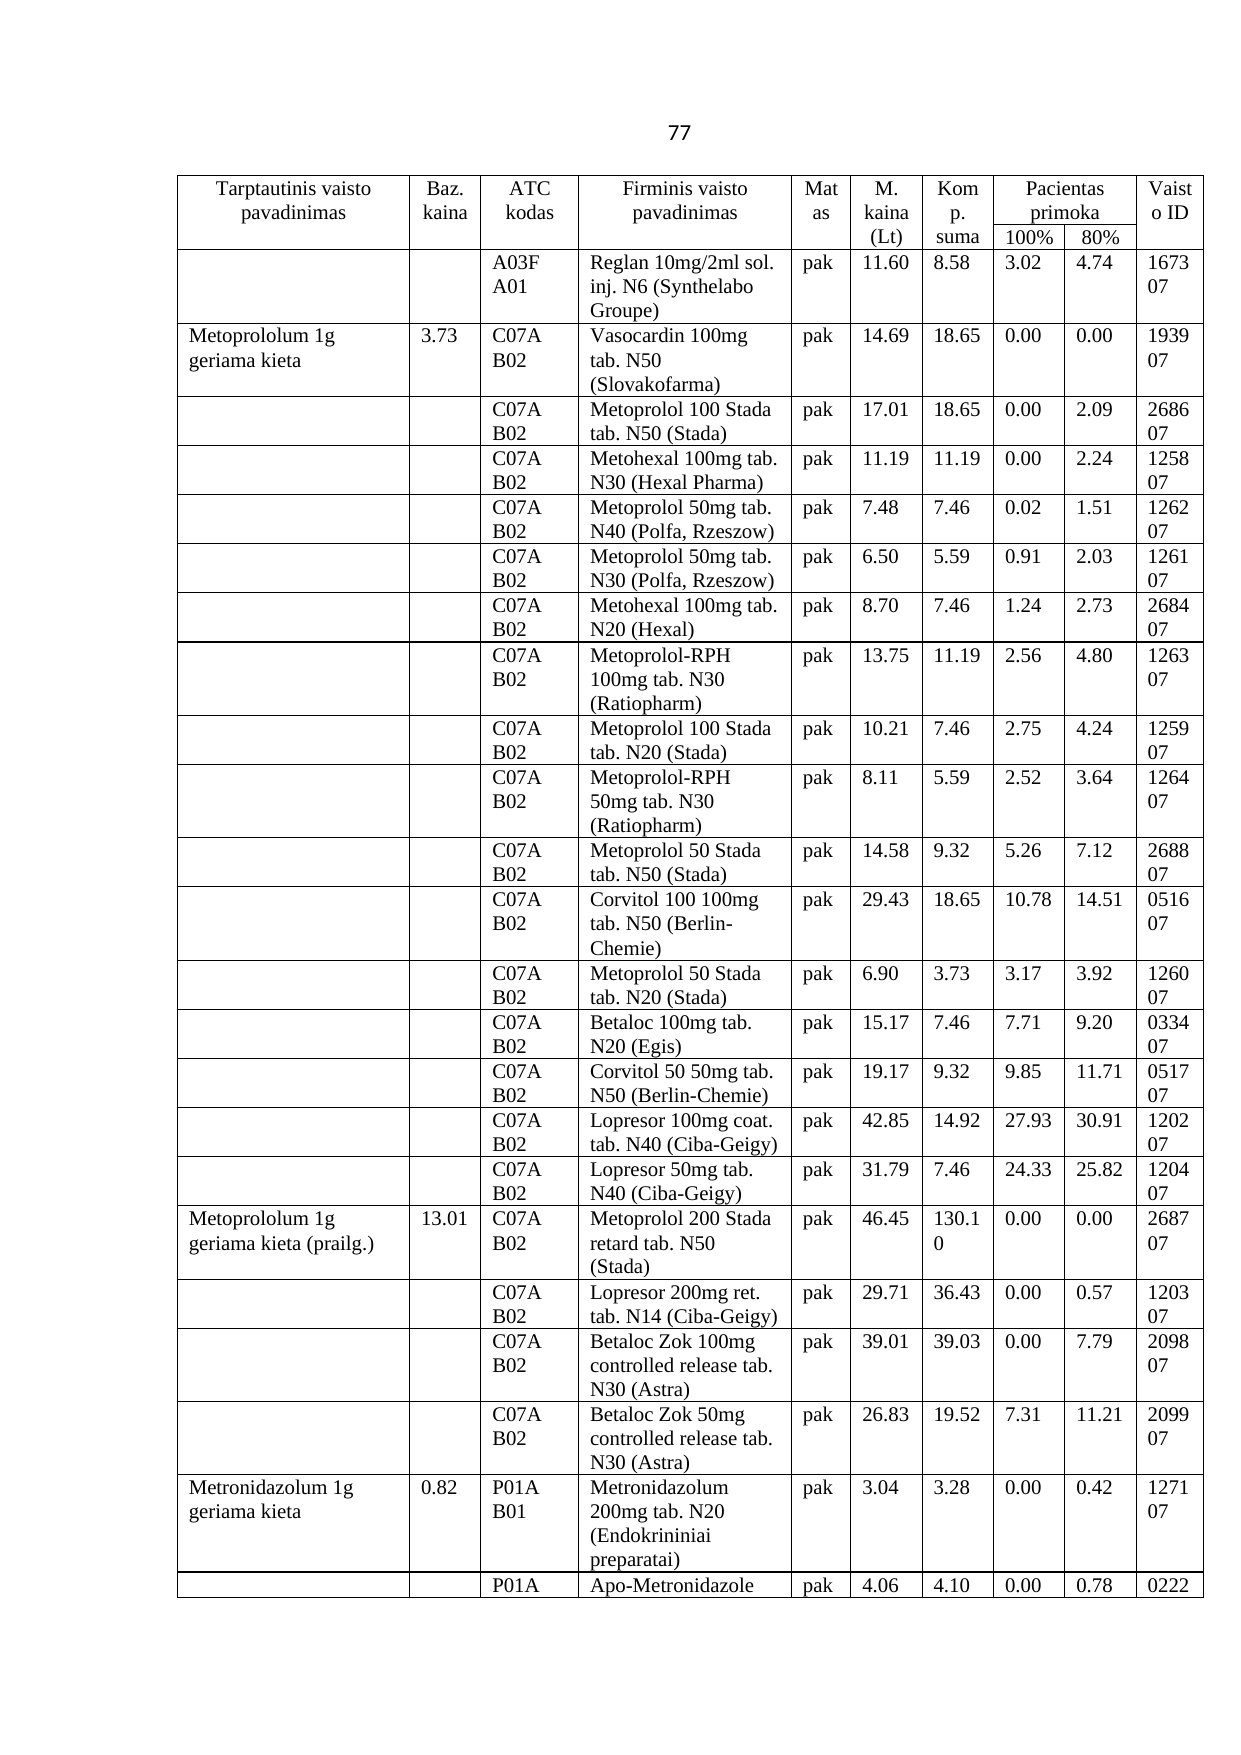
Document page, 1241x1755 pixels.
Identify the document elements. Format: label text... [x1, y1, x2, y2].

table_cell pak [792, 838, 850, 886]
table_cell 2.09 [1065, 397, 1136, 445]
table_cell 14.51 [1065, 887, 1136, 959]
table_cell Metoprololum 1g geriama kieta (prailg.) [178, 1206, 409, 1278]
table_cell pak [792, 495, 850, 543]
table_cell Metoprolol-RPH 50mg tab. N30 (Ratiopharm) [579, 765, 791, 837]
table_cell C07A B02 [481, 1010, 578, 1058]
table_cell 1.51 [1065, 495, 1136, 543]
table_cell 14.69 [851, 324, 922, 396]
table_cell 18.65 [923, 397, 993, 445]
table_cell 7.79 [1065, 1329, 1136, 1401]
table_cell 7.12 [1065, 838, 1136, 886]
table_cell 268707 [1137, 1206, 1203, 1278]
table_cell 126107 [1137, 544, 1203, 592]
table_cell 0222 [1137, 1573, 1203, 1597]
table_cell 29.71 [851, 1280, 922, 1328]
table_cell 167307 [1137, 250, 1203, 322]
table_cell 0.00 [994, 1206, 1064, 1278]
table_cell 6.90 [851, 961, 922, 1009]
table_cell 7.31 [994, 1402, 1064, 1474]
table_cell C07A B02 [481, 544, 578, 592]
table_cell 3.28 [923, 1475, 993, 1571]
table_cell 8.11 [851, 765, 922, 837]
table_cell 5.59 [923, 544, 993, 592]
table_cell 7.46 [923, 716, 993, 764]
table_cell 15.17 [851, 1010, 922, 1058]
table_cell 7.46 [923, 495, 993, 543]
table_header Firminis vaisto pavadinimas [579, 176, 791, 249]
table_header Komp. suma (Lt) [923, 176, 993, 249]
table_cell 051607 [1137, 887, 1203, 959]
table_cell 9.32 [923, 1059, 993, 1107]
table_cell Reglan 10mg/2ml sol. inj. N6 (Synthelabo Groupe) [579, 250, 791, 322]
table_cell Metoprolol 50mg tab. N30 (Polfa, Rzeszow) [579, 544, 791, 592]
table_cell 7.48 [851, 495, 922, 543]
table_cell [178, 446, 409, 494]
table_cell [410, 961, 480, 1009]
table_cell Metoprolol 50 Stada tab. N50 (Stada) [579, 838, 791, 886]
table_cell 125907 [1137, 716, 1203, 764]
table_cell 4.10 [923, 1573, 993, 1597]
table_cell C07A B02 [481, 1329, 578, 1401]
table_cell 2.73 [1065, 593, 1136, 641]
table_cell [178, 1280, 409, 1328]
table_cell pak [792, 397, 850, 445]
table_cell 25.82 [1065, 1157, 1136, 1205]
table_cell 3.73 [923, 961, 993, 1009]
table_cell Betaloc Zok 50mg controlled release tab. N30 (Astra) [579, 1402, 791, 1474]
table_cell 11.71 [1065, 1059, 1136, 1107]
table_cell 11.21 [1065, 1402, 1136, 1474]
table_cell pak [792, 593, 850, 641]
table_cell pak [792, 446, 850, 494]
table_cell pak [792, 1329, 850, 1401]
table_cell 14.58 [851, 838, 922, 886]
table_cell 2.52 [994, 765, 1064, 837]
table_cell Lopresor 100mg coat. tab. N40 (Ciba-Geigy) [579, 1108, 791, 1156]
table_cell C07A B02 [481, 765, 578, 837]
table_cell Apo-Metronidazole [579, 1573, 791, 1597]
table_cell 2.24 [1065, 446, 1136, 494]
table_cell [410, 887, 480, 959]
table_cell 18.65 [923, 324, 993, 396]
table_cell C07A B02 [481, 446, 578, 494]
table_cell pak [792, 1059, 850, 1107]
table_cell [410, 1402, 480, 1474]
table_cell [410, 1280, 480, 1328]
table_cell C07A B02 [481, 324, 578, 396]
table_cell 9.20 [1065, 1010, 1136, 1058]
table_cell 0.02 [994, 495, 1064, 543]
table_cell 2.56 [994, 643, 1064, 715]
table_cell 4.74 [1065, 250, 1136, 322]
table_cell 0.00 [994, 397, 1064, 445]
table_cell 209907 [1137, 1402, 1203, 1474]
table_cell 0.57 [1065, 1280, 1136, 1328]
table_cell 42.85 [851, 1108, 922, 1156]
table_cell Metoprolol 100 Stada tab. N20 (Stada) [579, 716, 791, 764]
table_cell 130.10 [923, 1206, 993, 1278]
table_cell 11.19 [923, 446, 993, 494]
table_cell 36.43 [923, 1280, 993, 1328]
table_cell [410, 495, 480, 543]
table_cell [178, 1157, 409, 1205]
table_cell 2.03 [1065, 544, 1136, 592]
table_cell 19.17 [851, 1059, 922, 1107]
table_cell [178, 1402, 409, 1474]
table_cell 0.91 [994, 544, 1064, 592]
table_cell 0.00 [994, 1573, 1064, 1597]
table_cell 268607 [1137, 397, 1203, 445]
table_cell [178, 250, 409, 322]
table_cell 1.24 [994, 593, 1064, 641]
table_cell 10.21 [851, 716, 922, 764]
table_header Matas [792, 176, 850, 249]
table_cell pak [792, 1402, 850, 1474]
table_cell 29.43 [851, 887, 922, 959]
table_cell Betaloc 100mg tab. N20 (Egis) [579, 1010, 791, 1058]
table_cell [410, 250, 480, 322]
table_cell Metronidazolum 200mg tab. N20 (Endokrininiai preparatai) [579, 1475, 791, 1571]
table_header Pacientas primoka [994, 176, 1136, 224]
table_cell 268807 [1137, 838, 1203, 886]
table_cell 0.78 [1065, 1573, 1136, 1597]
table_cell Metoprololum 1g geriama kieta [178, 324, 409, 396]
table_cell 268407 [1137, 593, 1203, 641]
table_cell [178, 1010, 409, 1058]
table_cell C07A B02 [481, 838, 578, 886]
table_cell 209807 [1137, 1329, 1203, 1401]
table_cell 39.03 [923, 1329, 993, 1401]
table_cell 6.50 [851, 544, 922, 592]
table_cell 4.06 [851, 1573, 922, 1597]
table_cell 39.01 [851, 1329, 922, 1401]
table_cell 7.46 [923, 1157, 993, 1205]
table_cell 0.00 [1065, 324, 1136, 396]
table_cell 11.60 [851, 250, 922, 322]
table_cell 3.02 [994, 250, 1064, 322]
table_cell 0.42 [1065, 1475, 1136, 1571]
table_cell [410, 838, 480, 886]
table_cell [178, 495, 409, 543]
table_cell 0.00 [994, 1329, 1064, 1401]
table_cell C07A B02 [481, 1402, 578, 1474]
table_cell 0.00 [994, 446, 1064, 494]
table_cell [410, 1059, 480, 1107]
table_cell pak [792, 716, 850, 764]
table_cell pak [792, 643, 850, 715]
table_cell [410, 446, 480, 494]
table_cell [178, 961, 409, 1009]
table_cell Lopresor 50mg tab. N40 (Ciba-Geigy) [579, 1157, 791, 1205]
table_cell Lopresor 200mg ret. tab. N14 (Ciba-Geigy) [579, 1280, 791, 1328]
table_cell Metoprolol 50 Stada tab. N20 (Stada) [579, 961, 791, 1009]
table_cell C07A B02 [481, 1108, 578, 1156]
table_header ATC kodas [481, 176, 578, 249]
table_cell 24.33 [994, 1157, 1064, 1205]
table_cell 8.58 [923, 250, 993, 322]
table_cell P01A B01 [481, 1475, 578, 1571]
table_cell Metoprolol-RPH 100mg tab. N30 (Ratiopharm) [579, 643, 791, 715]
table_cell pak [792, 1280, 850, 1328]
table_cell Metoprolol 100 Stada tab. N50 (Stada) [579, 397, 791, 445]
table_cell 9.85 [994, 1059, 1064, 1107]
table_cell [178, 593, 409, 641]
table_cell C07A B02 [481, 1059, 578, 1107]
table_cell pak [792, 1475, 850, 1571]
table_cell 0.00 [994, 324, 1064, 396]
table_cell pak [792, 544, 850, 592]
table_cell C07A B02 [481, 643, 578, 715]
table_cell 0.00 [1065, 1206, 1136, 1278]
table_cell Vasocardin 100mg tab. N50 (Slovakofarma) [579, 324, 791, 396]
table_cell 3.73 [410, 324, 480, 396]
table_cell [178, 1329, 409, 1401]
table_cell 3.17 [994, 961, 1064, 1009]
table_header Tarptautinis vaisto pavadinimas [178, 176, 409, 249]
table_cell 9.32 [923, 838, 993, 886]
table_cell Metohexal 100mg tab. N30 (Hexal Pharma) [579, 446, 791, 494]
table_cell 126007 [1137, 961, 1203, 1009]
table_cell [178, 643, 409, 715]
table_cell P01A [481, 1573, 578, 1597]
table_cell 033407 [1137, 1010, 1203, 1058]
table_cell [410, 544, 480, 592]
table_cell 19.52 [923, 1402, 993, 1474]
table_cell Metohexal 100mg tab. N20 (Hexal) [579, 593, 791, 641]
table_cell 46.45 [851, 1206, 922, 1278]
table_cell 4.24 [1065, 716, 1136, 764]
table_cell Betaloc Zok 100mg controlled release tab. N30 (Astra) [579, 1329, 791, 1401]
table_cell pak [792, 765, 850, 837]
table_cell [410, 1157, 480, 1205]
table_cell C07A B02 [481, 593, 578, 641]
table_cell [178, 397, 409, 445]
table_cell [410, 765, 480, 837]
table_cell [410, 716, 480, 764]
table_cell 17.01 [851, 397, 922, 445]
table_cell 13.01 [410, 1206, 480, 1278]
table_cell pak [792, 961, 850, 1009]
table_cell 7.71 [994, 1010, 1064, 1058]
table_cell [410, 1108, 480, 1156]
table_cell [178, 544, 409, 592]
table_cell [178, 765, 409, 837]
table_cell 7.46 [923, 593, 993, 641]
table_cell 126207 [1137, 495, 1203, 543]
table_cell 13.75 [851, 643, 922, 715]
table_cell 120407 [1137, 1157, 1203, 1205]
table_cell A03F A01 [481, 250, 578, 322]
table_cell 193907 [1137, 324, 1203, 396]
table_cell 3.64 [1065, 765, 1136, 837]
table_cell 14.92 [923, 1108, 993, 1156]
table_cell [410, 643, 480, 715]
table_cell pak [792, 887, 850, 959]
table_cell 5.26 [994, 838, 1064, 886]
table_cell 051707 [1137, 1059, 1203, 1107]
table_header M. kaina (Lt) [851, 176, 922, 249]
table_cell 126407 [1137, 765, 1203, 837]
table_cell 5.59 [923, 765, 993, 837]
table_cell 2.75 [994, 716, 1064, 764]
table_header Baz. kaina [410, 176, 480, 249]
table_cell Metoprolol 50mg tab. N40 (Polfa, Rzeszow) [579, 495, 791, 543]
table_cell 120207 [1137, 1108, 1203, 1156]
table_cell 3.92 [1065, 961, 1136, 1009]
table_cell 3.04 [851, 1475, 922, 1571]
table_cell 27.93 [994, 1108, 1064, 1156]
table_cell 8.70 [851, 593, 922, 641]
table_cell 125807 [1137, 446, 1203, 494]
table_cell 0.82 [410, 1475, 480, 1571]
table_cell pak [792, 1108, 850, 1156]
table_cell 0.00 [994, 1280, 1064, 1328]
table_cell pak [792, 1206, 850, 1278]
table_cell [178, 838, 409, 886]
table_cell 7.46 [923, 1010, 993, 1058]
table_cell C07A B02 [481, 397, 578, 445]
table_cell 0.00 [994, 1475, 1064, 1571]
table_cell Metoprolol 200 Stada retard tab. N50 (Stada) [579, 1206, 791, 1278]
table_cell 18.65 [923, 887, 993, 959]
table_cell 120307 [1137, 1280, 1203, 1328]
table_cell [178, 1573, 409, 1597]
table_cell [410, 397, 480, 445]
table_cell C07A B02 [481, 1157, 578, 1205]
table_cell C07A B02 [481, 716, 578, 764]
table_cell pak [792, 324, 850, 396]
table_cell 30.91 [1065, 1108, 1136, 1156]
table_cell 11.19 [923, 643, 993, 715]
table_cell [178, 716, 409, 764]
table_cell 126307 [1137, 643, 1203, 715]
table_cell [178, 1108, 409, 1156]
table_cell pak [792, 1010, 850, 1058]
table_cell 4.80 [1065, 643, 1136, 715]
table_cell 31.79 [851, 1157, 922, 1205]
table_cell 80% [1065, 225, 1136, 249]
table_cell pak [792, 1573, 850, 1597]
table_cell 10.78 [994, 887, 1064, 959]
table_cell [178, 1059, 409, 1107]
table_cell [410, 1329, 480, 1401]
table_cell Corvitol 50 50mg tab. N50 (Berlin-Chemie) [579, 1059, 791, 1107]
table_cell Metronidazolum 1g geriama kieta [178, 1475, 409, 1571]
table_cell C07A B02 [481, 1280, 578, 1328]
table_header Vaisto ID [1137, 176, 1203, 249]
table_cell C07A B02 [481, 495, 578, 543]
table_cell 100% [994, 225, 1064, 249]
table_cell C07A B02 [481, 1206, 578, 1278]
table_cell 11.19 [851, 446, 922, 494]
table_cell [410, 1010, 480, 1058]
table_cell [410, 1573, 480, 1597]
table_cell [178, 887, 409, 959]
table_cell 26.83 [851, 1402, 922, 1474]
table_cell pak [792, 250, 850, 322]
table_cell 127107 [1137, 1475, 1203, 1571]
table_cell Corvitol 100 100mg tab. N50 (Berlin-Chemie) [579, 887, 791, 959]
table_cell C07A B02 [481, 961, 578, 1009]
table_cell C07A B02 [481, 887, 578, 959]
table_cell [410, 593, 480, 641]
table_cell pak [792, 1157, 850, 1205]
